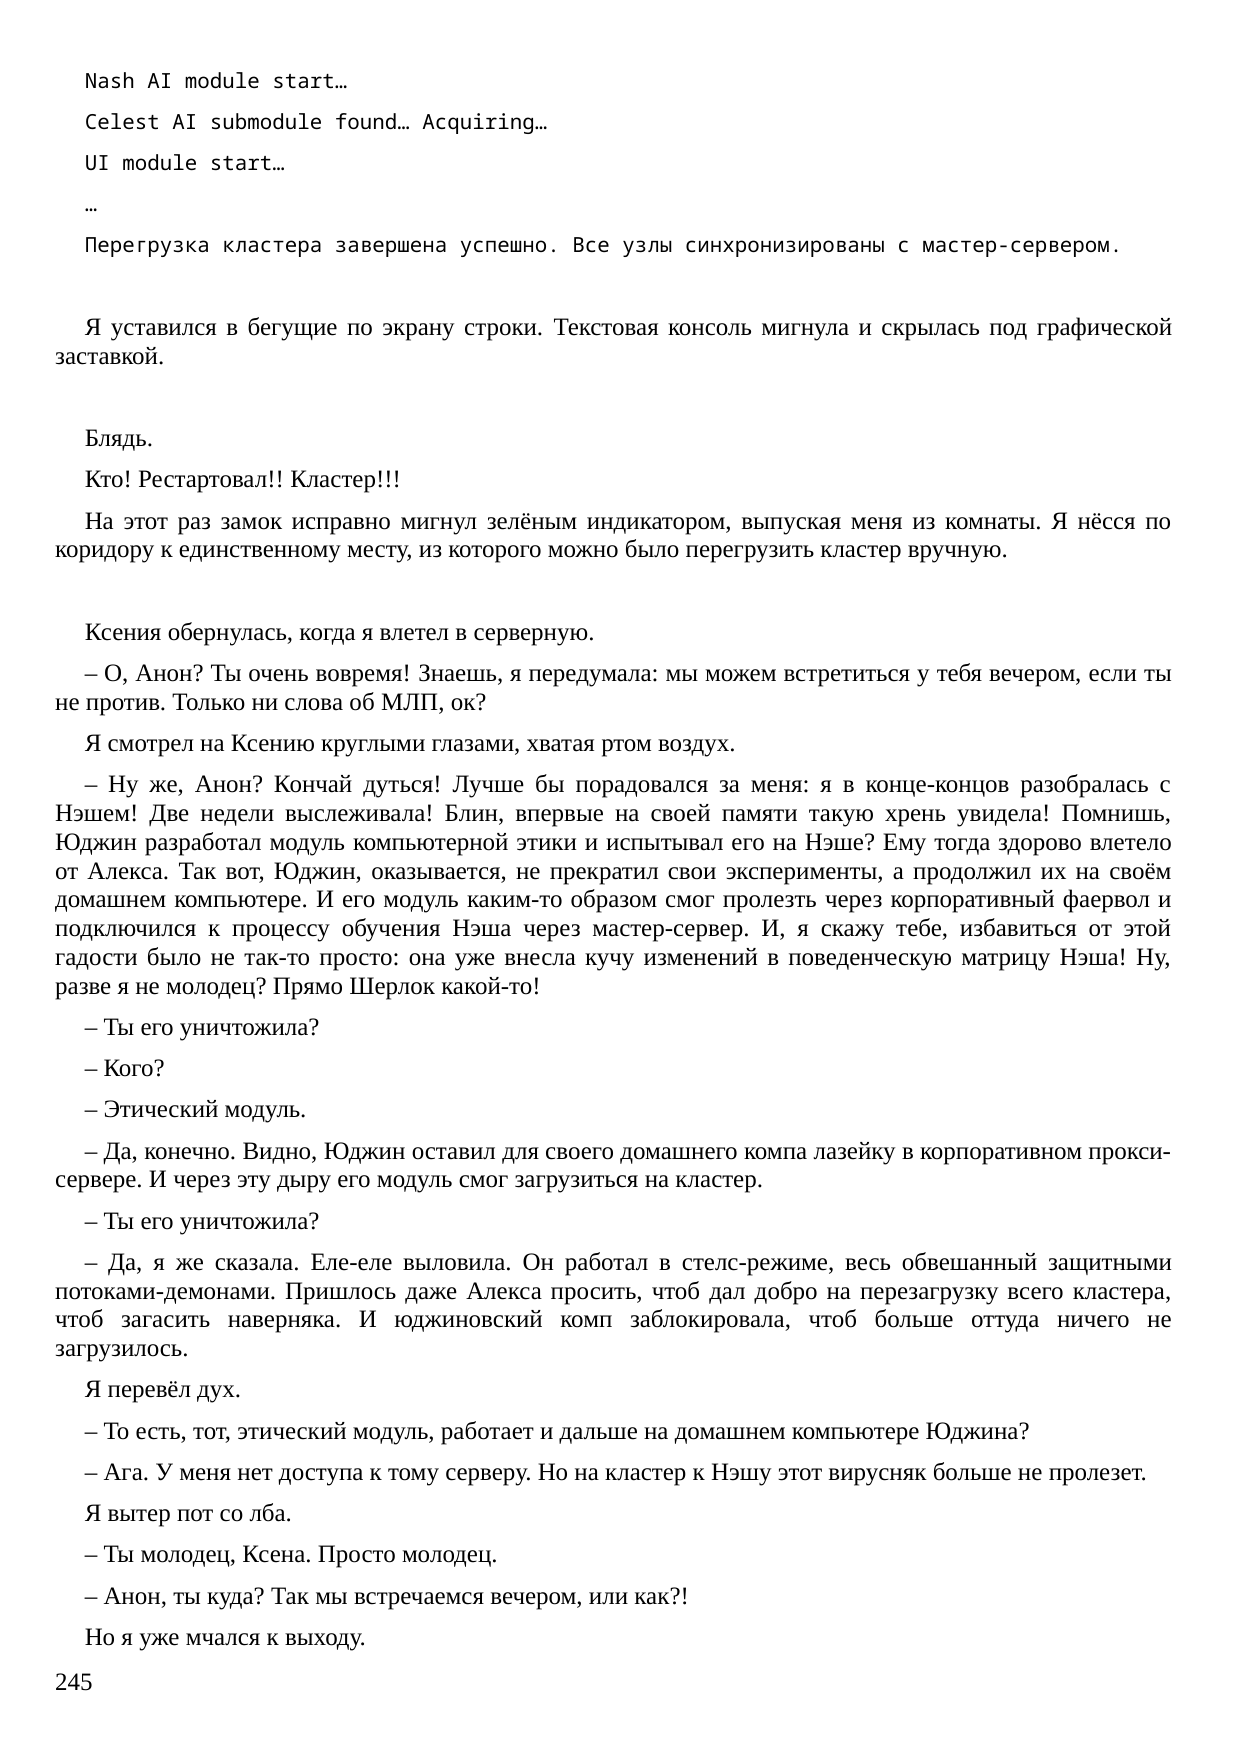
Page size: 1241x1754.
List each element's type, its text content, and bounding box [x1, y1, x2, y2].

text Ксения обернулась, когда я влетел в серверную. [55, 617, 1173, 646]
text – Кого? [55, 1053, 1173, 1082]
text На этот раз замок исправно мигнул зелёным индикатором, выпуская меня из комнаты. Я нёсся по коридору к единственному месту, из которого можно было перегрузить кластер вручную. [55, 506, 1173, 563]
text – Ты его уничтожила? [55, 1206, 1173, 1234]
text UI module start… [55, 148, 1173, 176]
text … [55, 189, 1173, 217]
text Но я уже мчался к выходу. [55, 1622, 1173, 1651]
text Перегрузка кластера завершена успешно. Все узлы синхронизированы с мастер-сервером. [55, 230, 1173, 258]
text Nash AI module start… [55, 66, 1173, 94]
text Я вытер пот со лба. [55, 1498, 1173, 1527]
text – Ты молодец, Ксена. Просто молодец. [55, 1539, 1173, 1568]
text – Этический модуль. [55, 1094, 1173, 1123]
text – То есть, тот, этический модуль, работает и дальше на домашнем компьютере Юджина? [55, 1416, 1173, 1444]
text – Да, я же сказала. Еле-еле выловила. Он работал в стелс-режиме, весь обвешанный защитными потоками-демонами. Пришлось даже Алекса просить, чтоб дал добро на перезагрузку всего кластера, чтоб загасить наверняка. И юджиновский комп заблокировала, чтоб больше оттуда ничего не загрузилось. [55, 1247, 1173, 1362]
text – Ну же, Анон? Кончай дуться! Лучше бы порадовался за меня: я в конце-концов разобралась с Нэшем! Две недели выслеживала! Блин, впервые на своей памяти такую хрень увидела! Помнишь, Юджин разработал модуль компьютерной этики и испытывал его на Нэше? Ему тогда здорово влетело от Алекса. Так вот, Юджин, оказывается, не прекратил свои эксперименты, а продолжил их на своём домашнем компьютере. И его модуль каким-то образом смог пролезть через корпоративный фаервол и подключился к процессу обучения Нэша через мастер-сервер. И, я скажу тебе, избавиться от этой гадости было не так-то просто: она уже внесла кучу изменений в поведенческую матрицу Нэша! Ну, разве я не молодец? Прямо Шерлок какой-то! [55, 769, 1173, 999]
text – Да, конечно. Видно, Юджин оставил для своего домашнего компа лазейку в корпоративном прокси-сервере. И через эту дыру его модуль смог загрузиться на кластер. [55, 1136, 1173, 1193]
text – Ага. У меня нет доступа к тому серверу. Но на кластер к Нэшу этот вирусняк больше не пролезет. [55, 1457, 1173, 1486]
text – О, Анон? Ты очень вовремя! Знаешь, я передумала: мы можем встретиться у тебя вечером, если ты не против. Только ни слова об МЛП, ок? [55, 658, 1173, 716]
text – Ты его уничтожила? [55, 1012, 1173, 1041]
text Блядь. [55, 423, 1173, 452]
text Celest AI submodule found… Acquiring… [55, 107, 1173, 135]
text Я смотрел на Ксению круглыми глазами, хватая ртом воздух. [55, 728, 1173, 757]
text – Анон, ты куда? Так мы встречаемся вечером, или как?! [55, 1581, 1173, 1609]
text Я перевёл дух. [55, 1374, 1173, 1403]
text Я уставился в бегущие по экрану строки. Текстовая консоль мигнула и скрылась под графической заставкой. [55, 312, 1173, 369]
text Кто! Рестартовал!! Кластер!!! [55, 464, 1173, 493]
